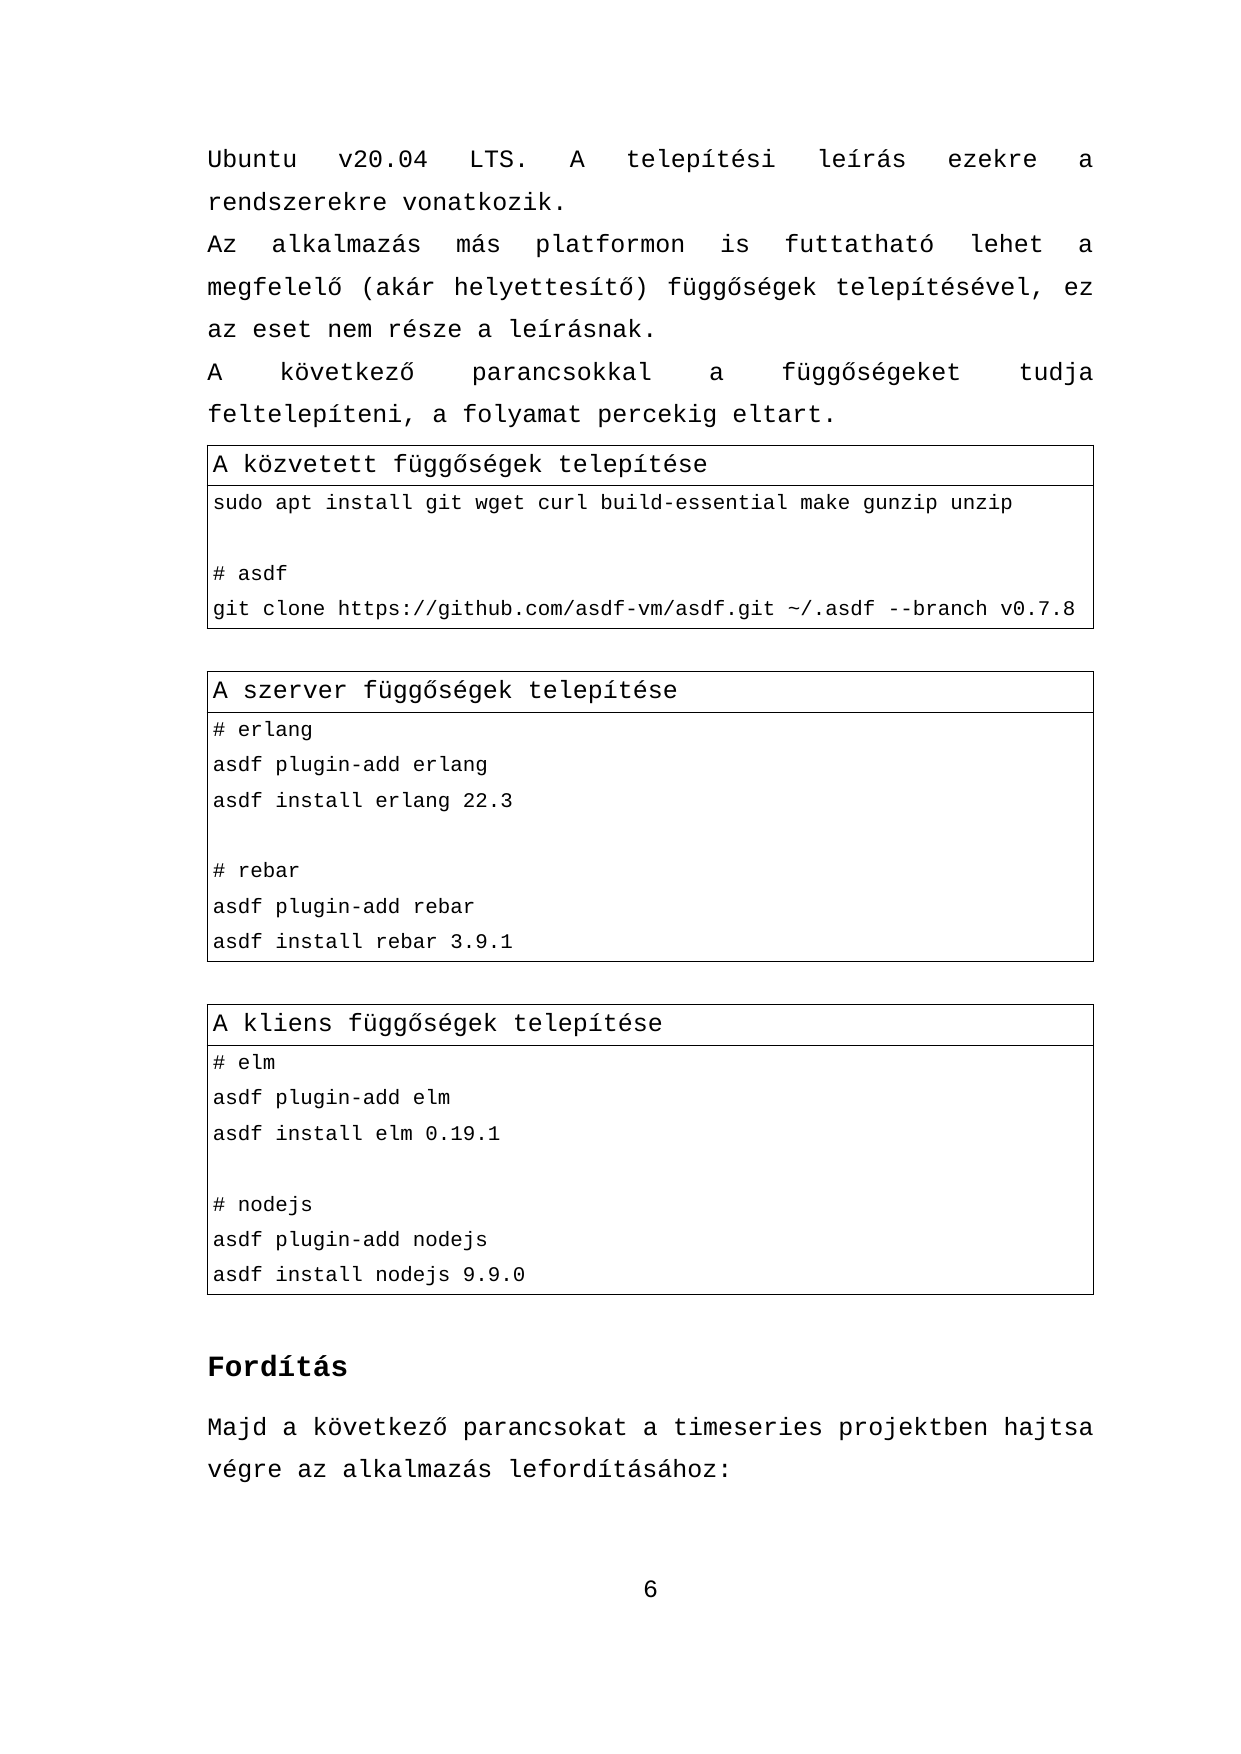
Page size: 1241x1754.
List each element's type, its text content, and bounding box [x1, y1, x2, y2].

subtitle Fordítás [207, 1352, 1093, 1385]
table_header A közvetett függőségek telepítése [208, 446, 1093, 485]
text Ubuntu v20.04 LTS. A telepítési leírás ezekre a rendszerekre vonatkozik. [207, 147, 1093, 218]
text Majd a következő parancsokat a timeseries projektben hajtsa végre az alkalmazás lefordításához: [207, 1414, 1093, 1485]
text Az alkalmazás más platformon is futtatható lehet a megfelelő (akár helyettesítő) függőségek telepítésével, ez az eset nem része a leírásnak. [207, 232, 1093, 345]
table_header A kliens függőségek telepítése [208, 1005, 1093, 1045]
table_header A szerver függőségek telepítése [208, 672, 1093, 712]
table_cell # erlang asdf plugin-add erlang asdf install erlang 22.3 # rebar asdf plugin-add rebar asdf install rebar 3.9.1 [208, 713, 1093, 961]
text A következő parancsokkal a függőségeket tudja feltelepíteni, a folyamat percekig eltart. [207, 359, 1093, 430]
table_cell # elm asdf plugin-add elm asdf install elm 0.19.1 # nodejs asdf plugin-add nodejs asdf install nodejs 9.9.0 [208, 1046, 1093, 1294]
table_cell sudo apt install git wget curl build-essential make gunzip unzip # asdf git clone https://github.com/asdf-vm/asdf.git ~/.asdf --branch v0.7.8 [208, 486, 1093, 628]
